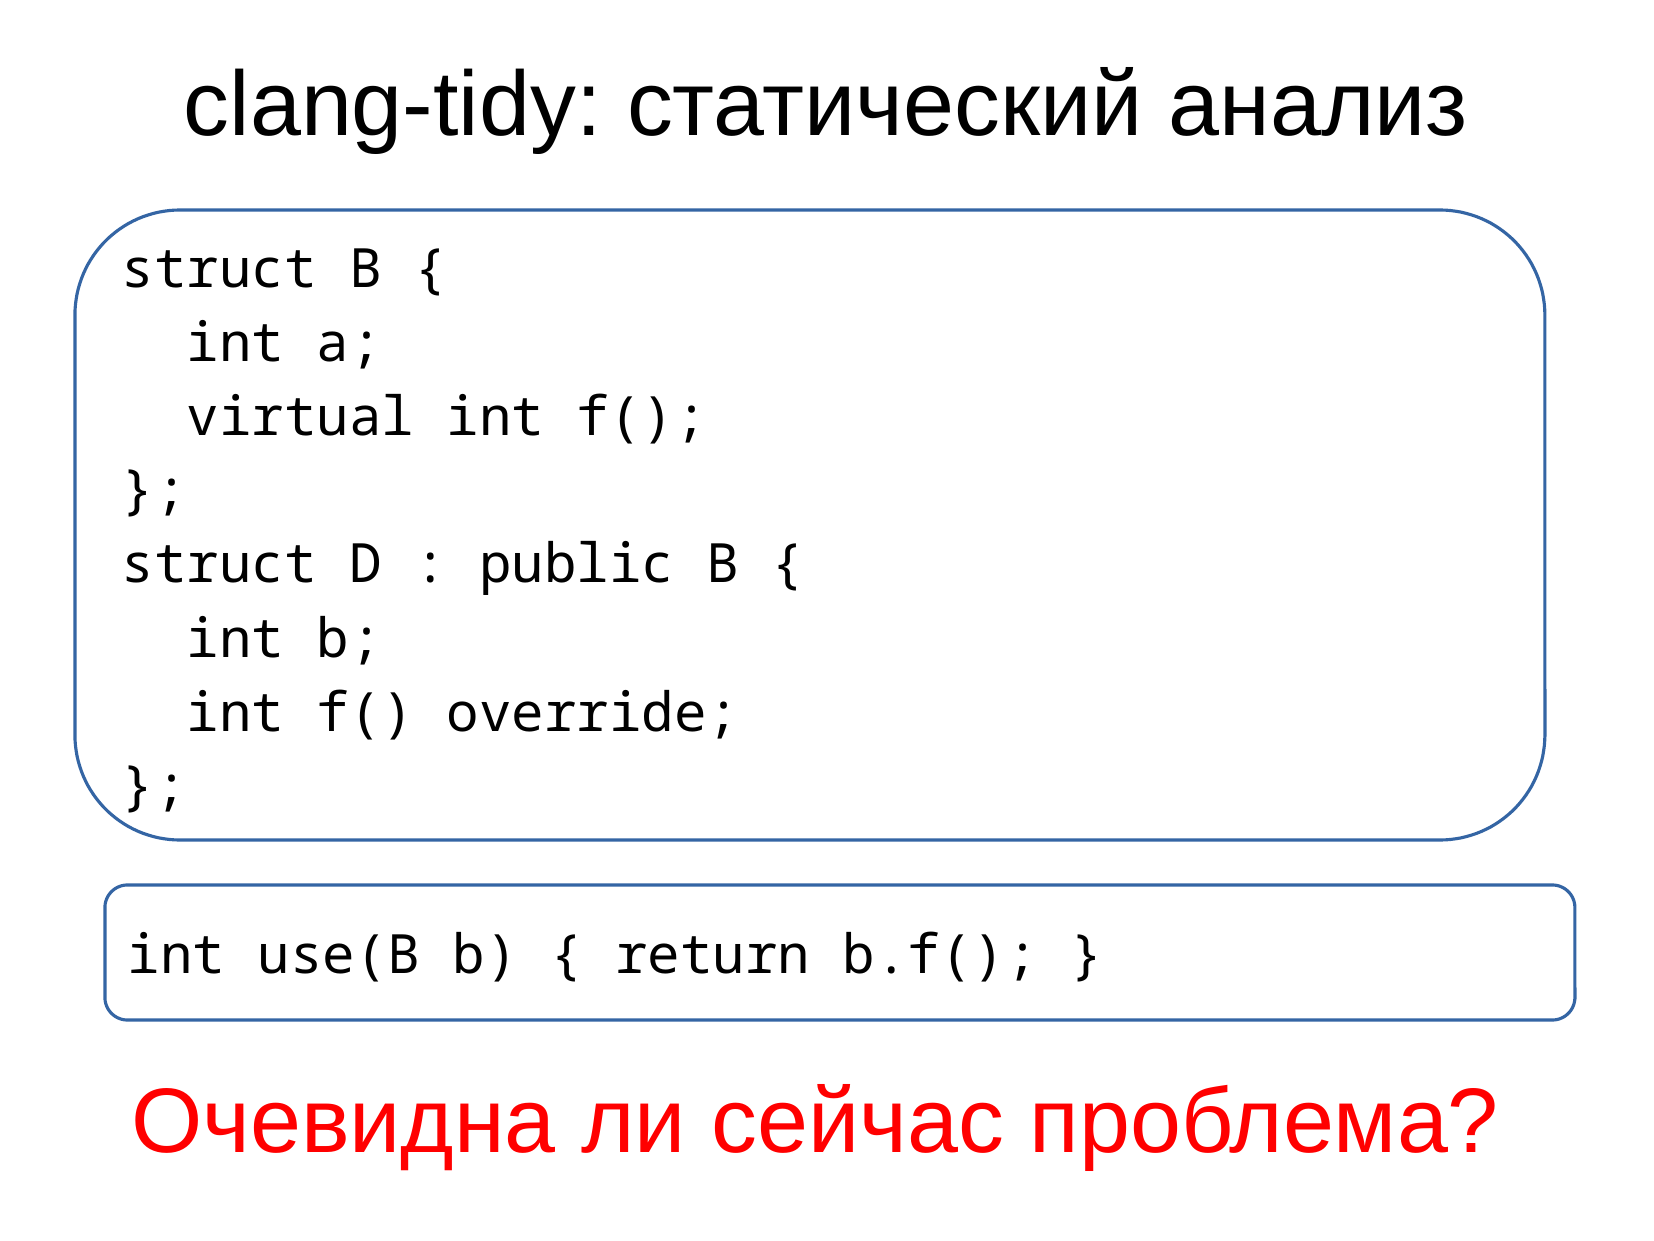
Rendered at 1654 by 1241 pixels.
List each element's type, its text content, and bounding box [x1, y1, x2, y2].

title Очевидна ли сейчас проблема? [71, 1035, 1561, 1198]
title clang-tidy: статический анализ [82, 17, 1571, 181]
text_box int use(B b) { return b.f(); } [104, 885, 1575, 1021]
text_box struct B { int a; virtual int f(); }; struct D : public B { int b; int f() override; }; [74, 210, 1545, 841]
